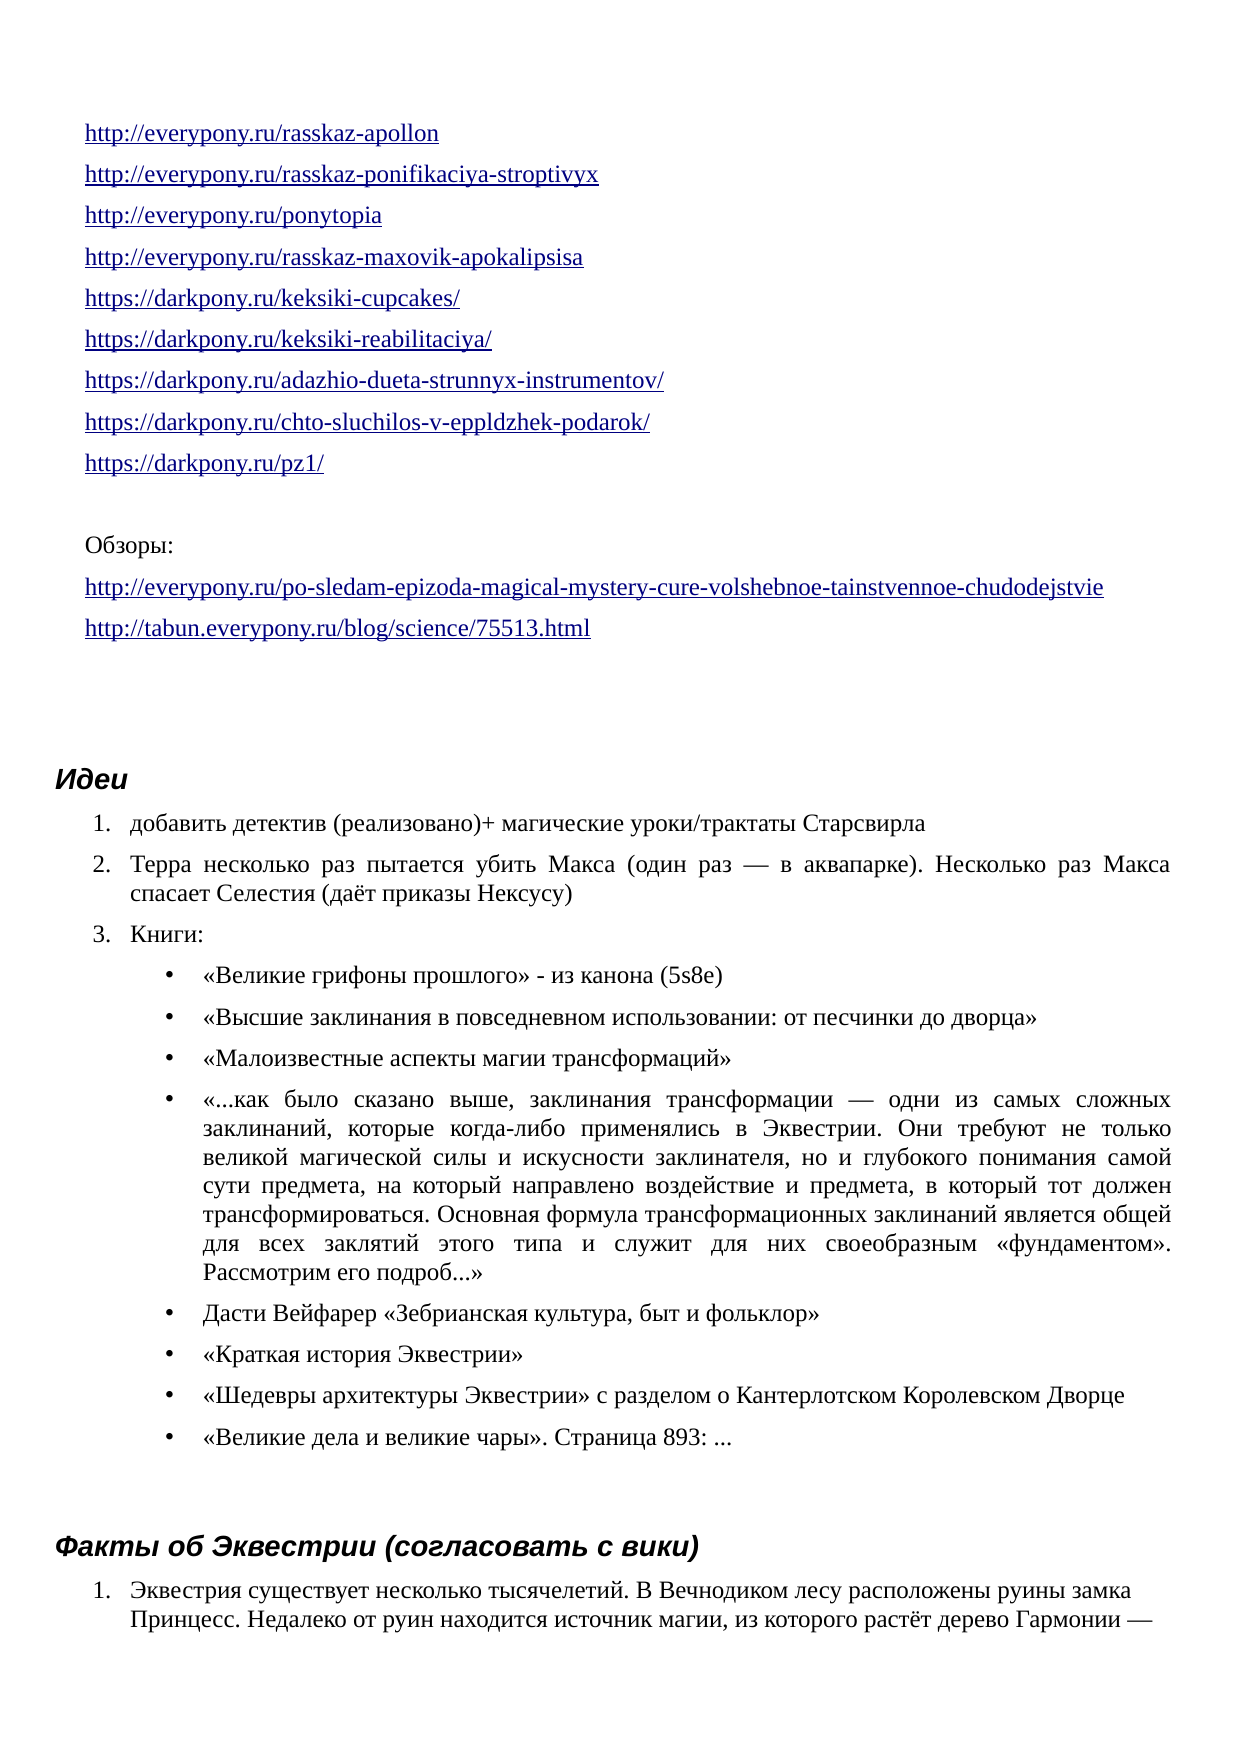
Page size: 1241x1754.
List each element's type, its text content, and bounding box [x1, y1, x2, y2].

text https://darkpony.ru/keksiki-cupcakes/ [55, 283, 1172, 312]
text http://everypony.ru/po-sledam-epizoda-magical-mystery-cure-volshebnoe-tainstvennoe-chudodejstvie [55, 572, 1172, 601]
text http://tabun.everypony.ru/blog/science/75513.html [55, 613, 1172, 642]
text https://darkpony.ru/keksiki-reabilitaciya/ [55, 324, 1172, 353]
list Терра несколько раз пытается убить Макса (один раз — в аквапарке). Несколько раз Макса спасает Селестия (даёт приказы Нексусу) [92, 849, 1172, 907]
list Эквестрия существует несколько тысячелетий. В Вечнодиком лесу расположены руины замка Принцесс. Недалеко от руин находится источник магии, из которого растёт дерево Гармонии — [92, 1575, 1172, 1633]
list «Великие грифоны прошлого» - из канона (5s8e) [165, 960, 1172, 989]
list «Краткая история Эквестрии» [165, 1339, 1172, 1368]
text Обзоры: [55, 531, 1172, 559]
list «Малоизвестные аспекты магии трансформаций» [165, 1043, 1172, 1072]
subtitle Факты об Эквестрии (согласовать с вики) [55, 1529, 1172, 1563]
list «Высшие заклинания в повседневном использовании: от песчинки до дворца» [165, 1002, 1172, 1030]
text http://everypony.ru/ponytopia [55, 201, 1172, 229]
subtitle Идеи [55, 762, 1172, 795]
text https://darkpony.ru/pz1/ [55, 448, 1172, 477]
text https://darkpony.ru/chto-sluchilos-v-eppldzhek-podarok/ [55, 407, 1172, 436]
text https://darkpony.ru/adazhio-dueta-strunnyx-instrumentov/ [55, 366, 1172, 394]
text http://everypony.ru/rasskaz-maxovik-apokalipsisa [55, 242, 1172, 271]
list «Шедевры архитектуры Эквестрии» с разделом о Кантерлотском Королевском Дворце [165, 1380, 1172, 1409]
list Дасти Вейфарер «Зебрианская культура, быт и фольклор» [165, 1298, 1172, 1327]
list добавить детектив (реализовано)+ магические уроки/трактаты Старсвирла [92, 808, 1172, 837]
list «Великие дела и великие чары». Страница 893: ... [165, 1422, 1172, 1450]
text http://everypony.ru/rasskaz-ponifikaciya-stroptivyx [55, 159, 1172, 188]
text http://everypony.ru/rasskaz-apollon [55, 118, 1172, 147]
list Книги: [92, 919, 1172, 948]
list «...как было сказано выше, заклинания трансформации — одни из самых сложных заклинаний, которые когда-либо применялись в Эквестрии. Они требуют не только великой магической силы и искусности заклинателя, но и глубокого понимания самой сути предмета, на который направлено воздействие и предмета, в который тот должен трансформироваться. Основная формула трансформационных заклинаний является общей для всех заклятий этого типа и служит для них своеобразным «фундаментом». Рассмотрим его подроб...» [165, 1084, 1172, 1285]
